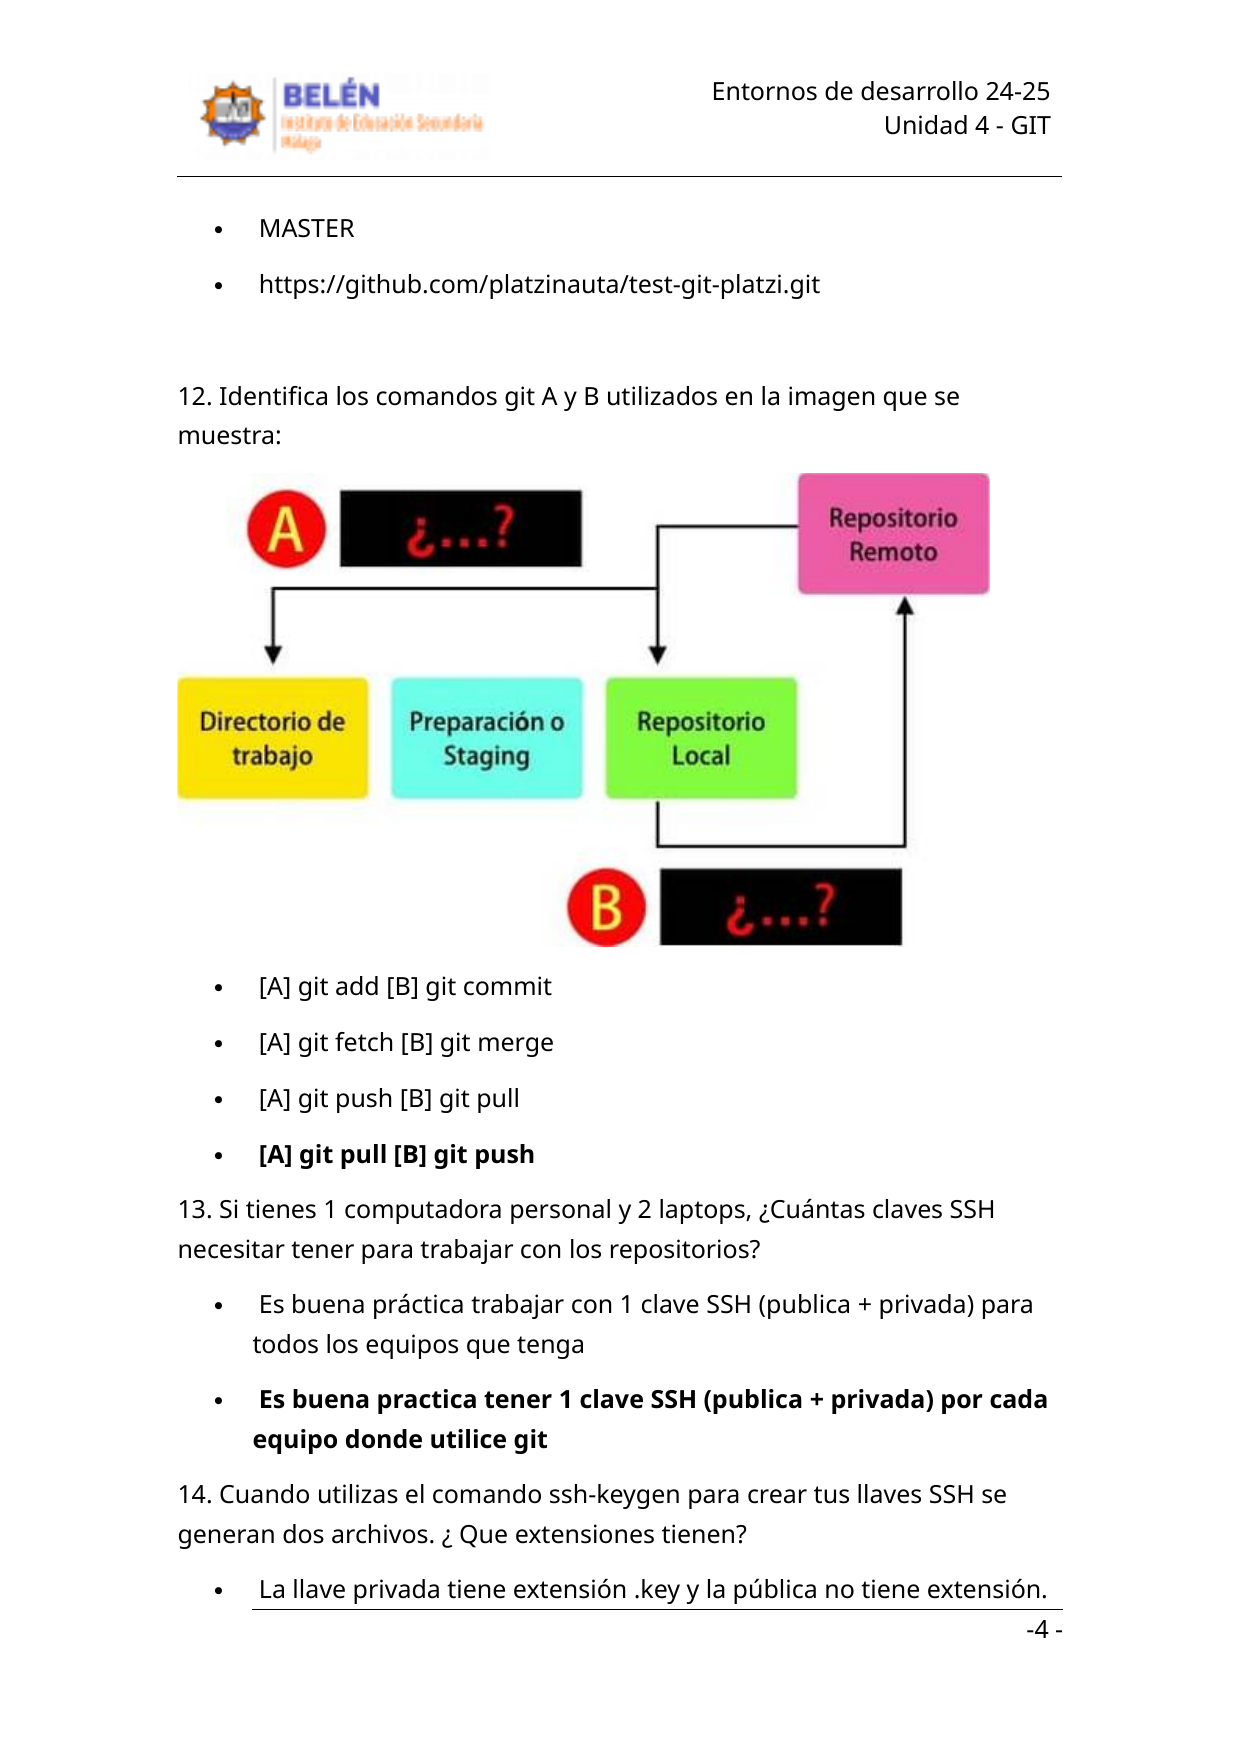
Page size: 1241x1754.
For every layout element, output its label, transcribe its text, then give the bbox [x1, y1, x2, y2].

list [A] git fetch [B] git merge [215, 1024, 1063, 1059]
list Es buena practica tener 1 clave SSH (publica + privada) por cada equipo donde utilice git [215, 1382, 1063, 1455]
list La llave privada tiene extensión .key y la pública no tiene extensión. [215, 1572, 1063, 1606]
picture [188, 73, 491, 160]
list Es buena práctica trabajar con 1 clave SSH (publica + privada) para todos los equipos que tenga [215, 1287, 1063, 1360]
list [A] git push [B] git pull [215, 1080, 1063, 1114]
picture [177, 473, 990, 947]
text 14. Cuando utilizas el comando ssh-keygen para crear tus llaves SSH se generan dos archivos. ¿ Que extensiones tienen? [177, 1477, 1063, 1550]
text 12. Identifica los comandos git A y B utilizados en la imagen que se muestra: [177, 378, 1063, 452]
list [A] git add [B] git commit [215, 969, 1063, 1003]
list https://github.com/platzinauta/test-git-platzi.git [215, 267, 1063, 301]
text 13. Si tienes 1 computadora personal y 2 laptops, ¿Cuántas claves SSH necesitar tener para trabajar con los repositorios? [177, 1192, 1063, 1265]
list [A] git pull [B] git push [215, 1136, 1063, 1170]
list MASTER [215, 211, 1063, 245]
